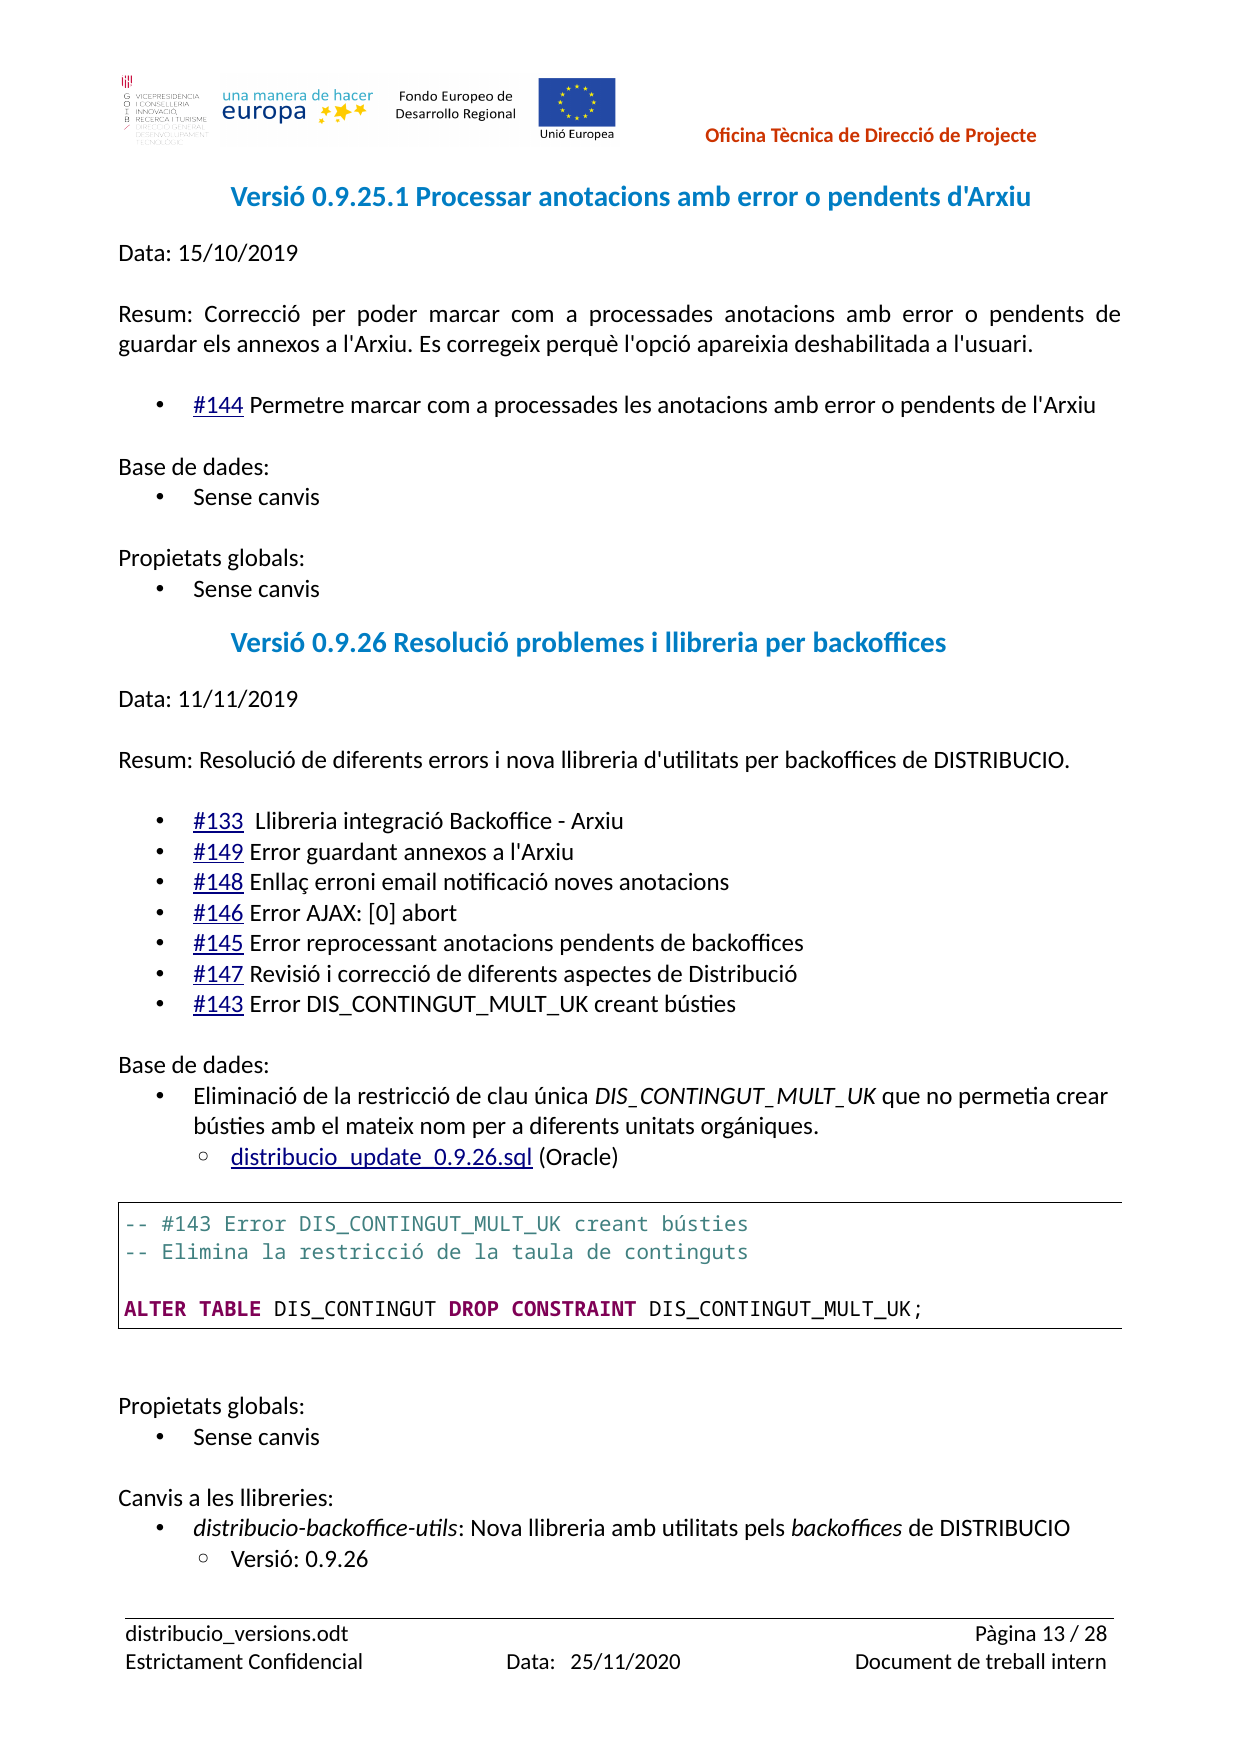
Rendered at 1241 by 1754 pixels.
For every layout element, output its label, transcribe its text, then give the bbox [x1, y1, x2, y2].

list #146 Error AJAX: [0] abort [156, 897, 1122, 927]
list distribucio_update_0.9.26.sql (Oracle) [193, 1141, 1122, 1171]
list Sense canvis [156, 1421, 1122, 1451]
text Resum: Resolució de diferents errors i nova llibreria d'utilitats per backoffices de DISTRIBUCIO. [118, 744, 1122, 775]
list #145 Error reprocessant anotacions pendents de backoffices [156, 927, 1122, 958]
text Propietats globals: [118, 542, 1122, 573]
list #133 Llibreria integració Backoffice - Arxiu [156, 805, 1122, 836]
list #147 Revisió i correcció de diferents aspectes de Distribució [156, 958, 1122, 988]
picture [219, 73, 621, 147]
subtitle Versió 0.9.26 Resolució problemes i llibreria per backoffices [153, 624, 1122, 659]
text Base de dades: [118, 451, 1122, 481]
text Data: 15/10/2019 [118, 237, 1122, 267]
list #149 Error guardant annexos a l'Arxiu [156, 836, 1122, 866]
picture [118, 73, 213, 147]
text Base de dades: [118, 1049, 1122, 1080]
text Canvis a les llibreries: [118, 1482, 1122, 1512]
text Data: 11/11/2019 [118, 683, 1122, 714]
subtitle Versió 0.9.25.1 Processar anotacions amb error o pendents d'Arxiu [153, 178, 1122, 213]
list #148 Enllaç erroni email notificació noves anotacions [156, 866, 1122, 897]
list Eliminació de la restricció de clau única DIS_CONTINGUT_MULT_UK que no permetia crear bústies amb el mateix nom per a diferents unitats orgániques. [156, 1080, 1122, 1141]
table_header -- #143 Error DIS_CONTINGUT_MULT_UK creant bústies -- Elimina la restricció de la taula de continguts ALTER TABLE DIS_CONTINGUT DROP CONSTRAINT DIS_CONTINGUT_MULT_UK; [119, 1203, 1122, 1328]
list Versió: 0.9.26 [193, 1543, 1122, 1573]
list Sense canvis [156, 481, 1122, 512]
list #143 Error DIS_CONTINGUT_MULT_UK creant bústies [156, 988, 1122, 1019]
text Propietats globals: [118, 1390, 1122, 1421]
list Sense canvis [156, 573, 1122, 603]
text Resum: Correcció per poder marcar com a processades anotacions amb error o pendents de guardar els annexos a l'Arxiu. Es corregeix perquè l'opció apareixia deshabilitada a l'usuari. [118, 298, 1122, 359]
list distribucio-backoffice-utils: Nova llibreria amb utilitats pels backoffices de DISTRIBUCIO [156, 1512, 1122, 1543]
list #144 Permetre marcar com a processades les anotacions amb error o pendents de l'Arxiu [156, 389, 1122, 420]
